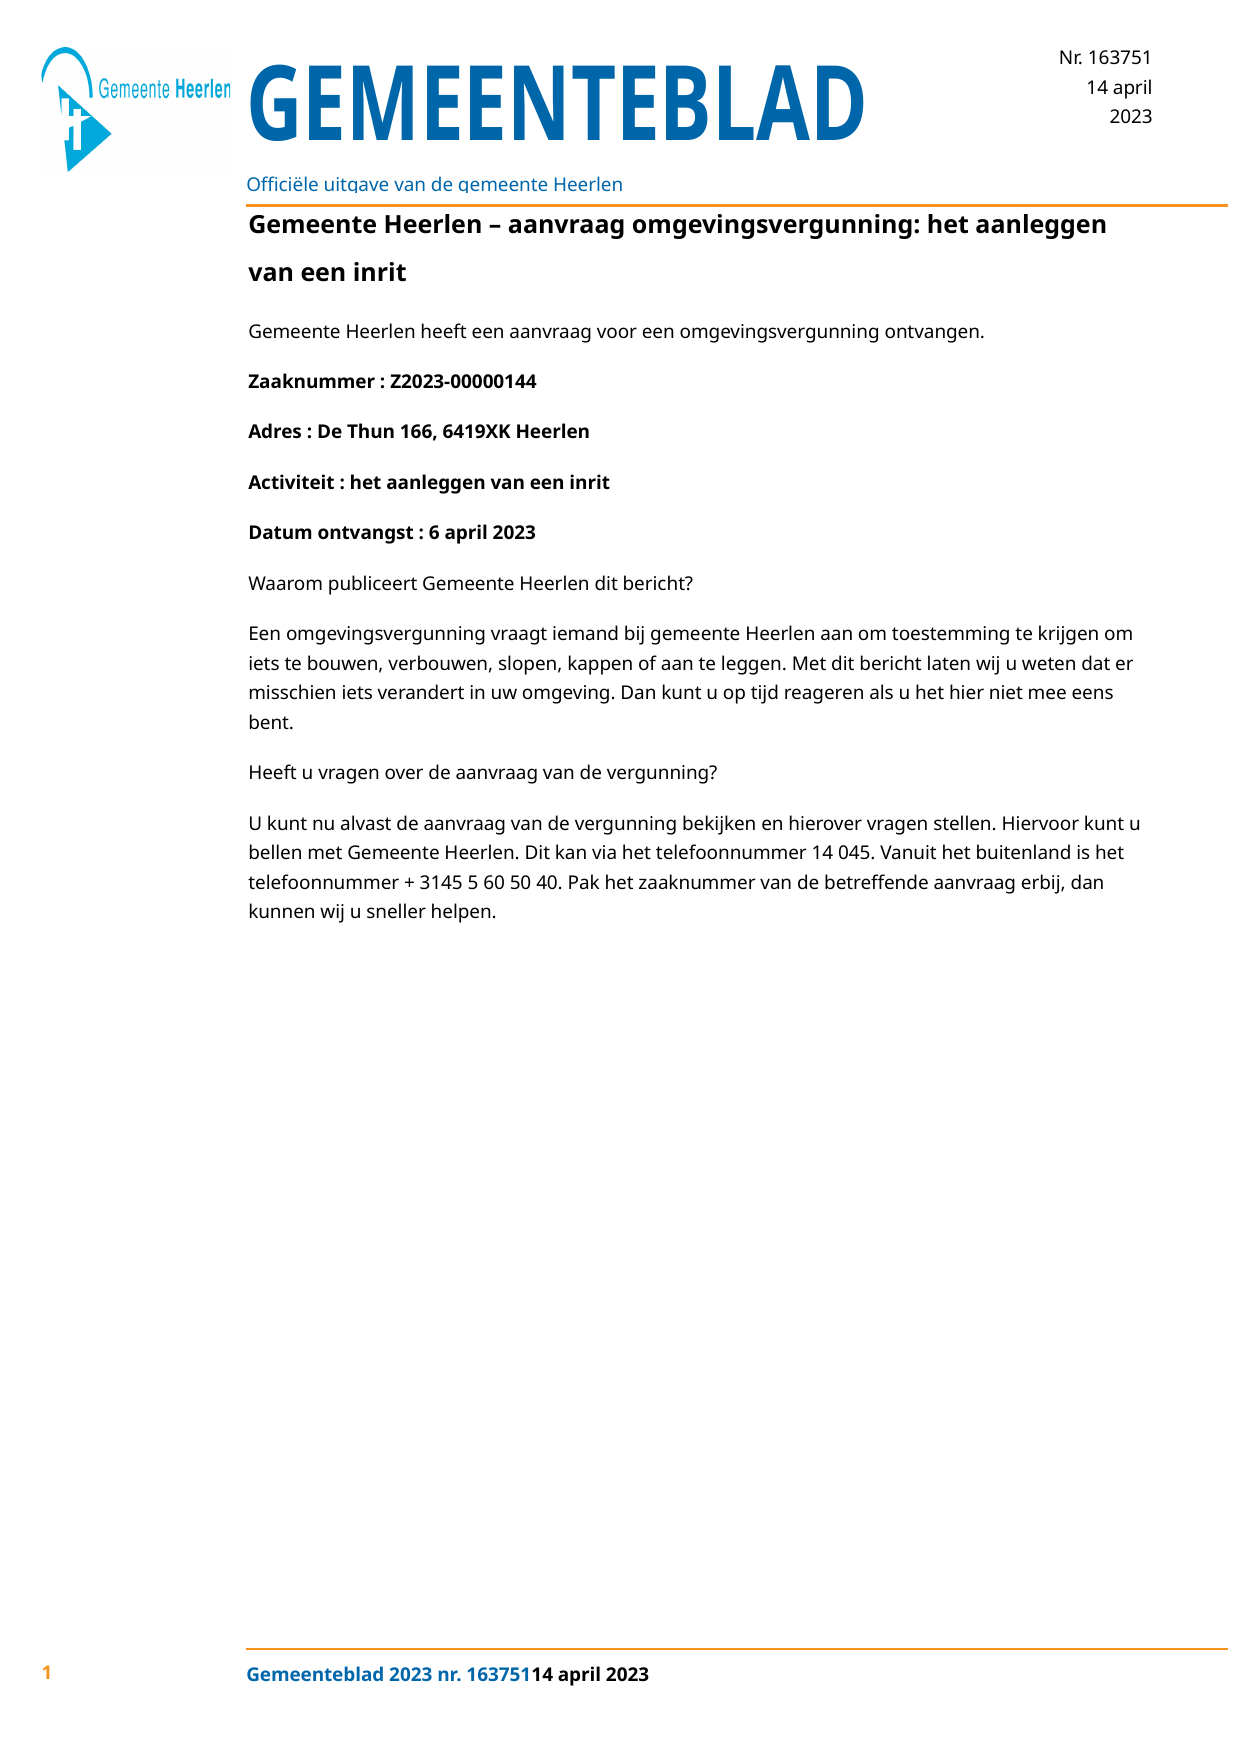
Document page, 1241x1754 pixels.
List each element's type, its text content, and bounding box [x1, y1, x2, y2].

text U kunt nu alvast de aanvraag van de vergunning bekijken en hierover vragen stellen. Hiervoor kunt u bellen met Gemeente Heerlen. Dit kan via het telefoonnummer 14 045. Vanuit het buitenland is het telefoonnummer + 3145 5 60 50 40. Pak het zaaknummer van de betreffende aanvraag erbij, dan kunnen wij u sneller helpen. [248, 810, 1152, 924]
text Heeft u vragen over de aanvraag van de vergunning? [248, 759, 1152, 785]
text Een omgevingsvergunning vraagt iemand bij gemeente Heerlen aan om toestemming te krijgen om iets te bouwen, verbouwen, slopen, kappen of aan te leggen. Met dit bericht laten wij u weten dat er misschien iets verandert in uw omgeving. Dan kunt u op tijd reageren als u het hier niet mee eens bent. [248, 620, 1152, 735]
text Gemeente Heerlen heeft een aanvraag voor een omgevingsvergunning ontvangen. [248, 318, 1152, 344]
text Waarom publiceert Gemeente Heerlen dit bericht? [248, 570, 1152, 596]
picture [41, 47, 59, 70]
text Zaaknummer : Z2023-00000144 [248, 368, 1152, 394]
text Gemeente Heerlen – aanvraag omgevingsvergunning: het aanleggen van een inrit [248, 207, 1152, 288]
picture [41, 47, 231, 172]
text Adres : De Thun 166, 6419XK Heerlen [248, 419, 1152, 444]
text Activiteit : het aanleggen van een inrit [248, 469, 1152, 495]
text Datum ontvangst : 6 april 2023 [248, 519, 1152, 545]
